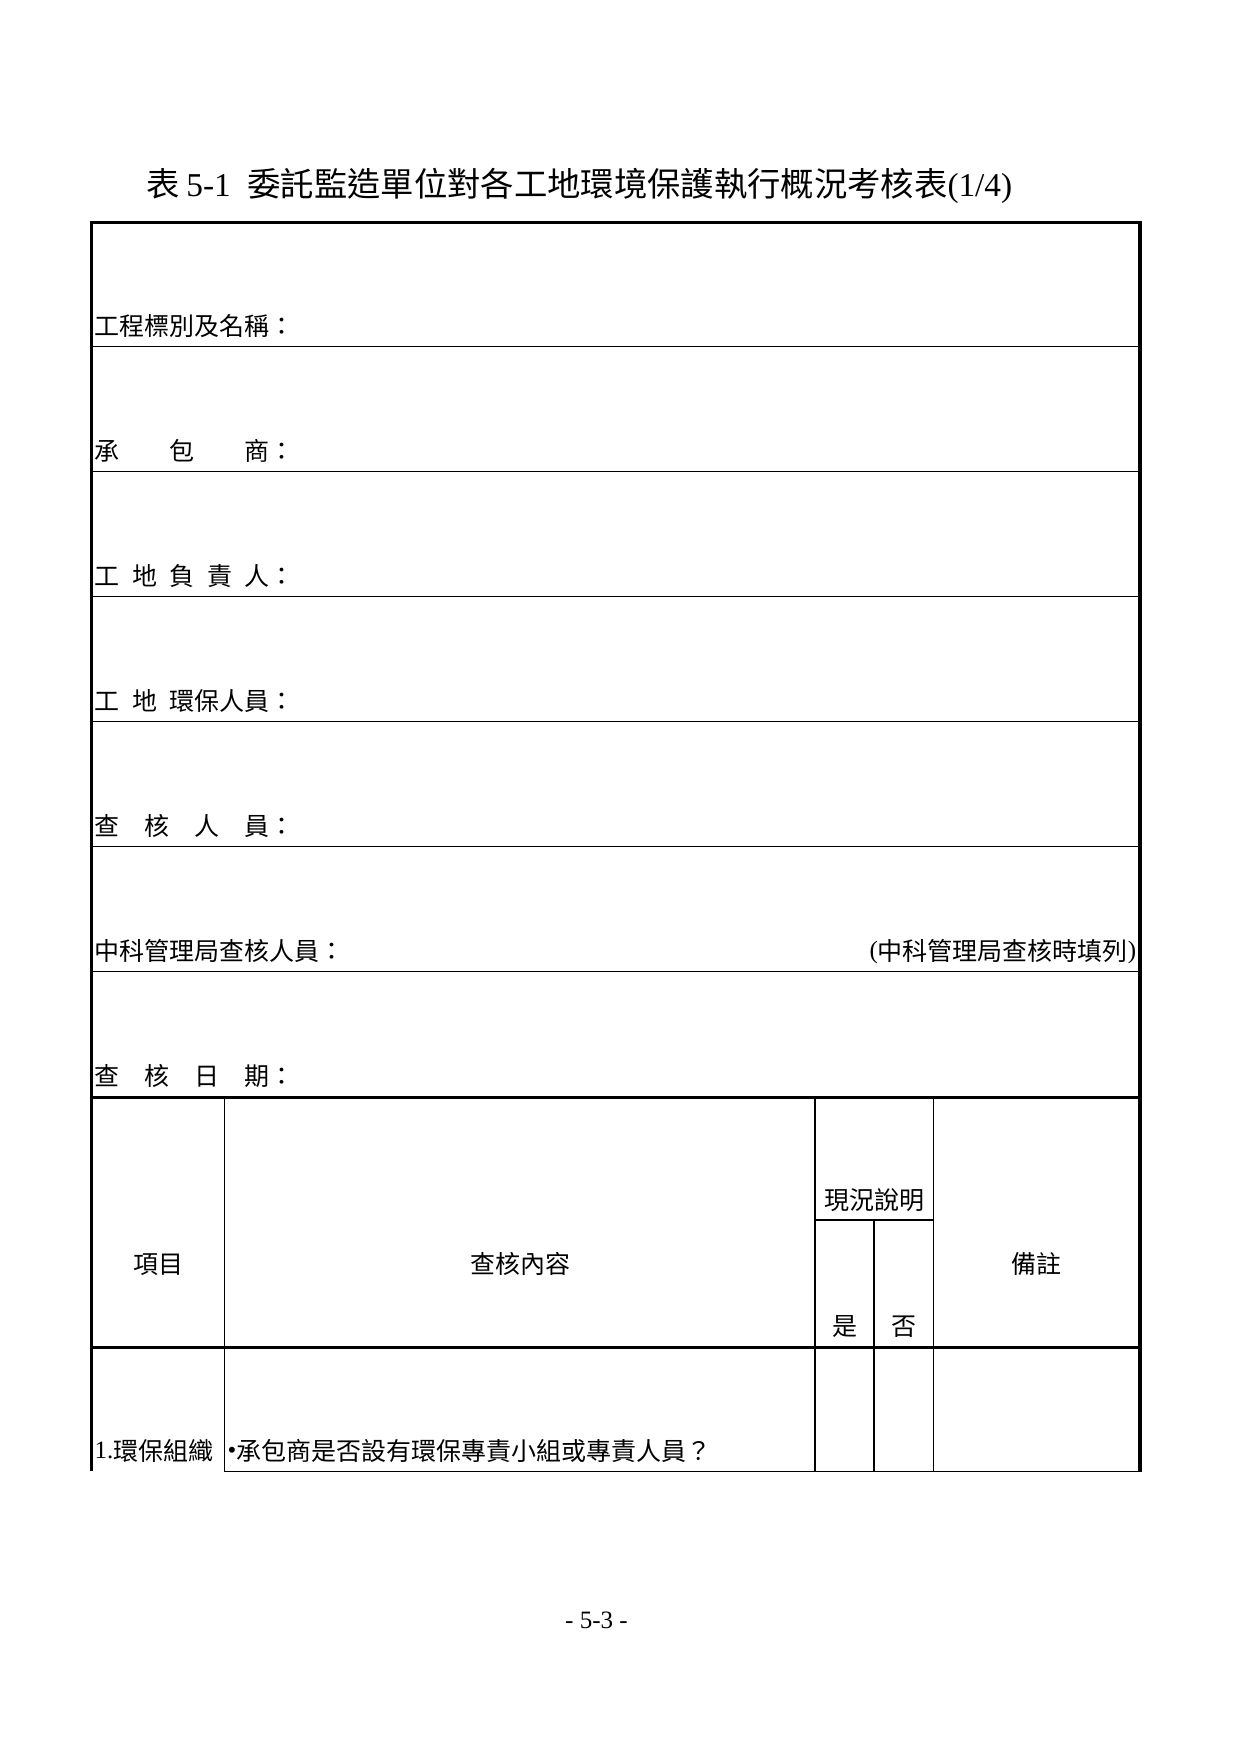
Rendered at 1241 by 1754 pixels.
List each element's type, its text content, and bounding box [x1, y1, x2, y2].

table_cell 備註 [934, 1099, 1138, 1346]
table_cell 現況說明 [816, 1099, 933, 1219]
table_cell 1.環保組織 [93, 1349, 224, 1471]
table_cell 否 [875, 1221, 933, 1346]
table_cell •承包商是否設有環保專責小組或專責人員？ [225, 1349, 814, 1471]
table_cell 項目 [93, 1099, 224, 1346]
table_cell 查核內容 [225, 1099, 814, 1346]
table_cell [934, 1349, 1138, 1471]
table_cell 工 地 環保人員： [93, 597, 1138, 721]
table_cell 承 包 商： [93, 347, 1138, 471]
table_cell 查 核 日 期： [93, 972, 1138, 1096]
table_cell 中科管理局查核人員： (中科管理局查核時填列) [93, 847, 1138, 971]
table_cell [875, 1349, 933, 1471]
table_header 工程標別及名稱： [93, 224, 1138, 346]
table_cell 查 核 人 員： [93, 722, 1138, 846]
table_cell 是 [816, 1221, 873, 1346]
table_cell 工 地 負 責 人： [93, 472, 1138, 596]
text 表5-1 委託監造單位對各工地環境保護執行概況考核表(1/4) [36, 158, 1122, 206]
table_cell [816, 1349, 873, 1471]
